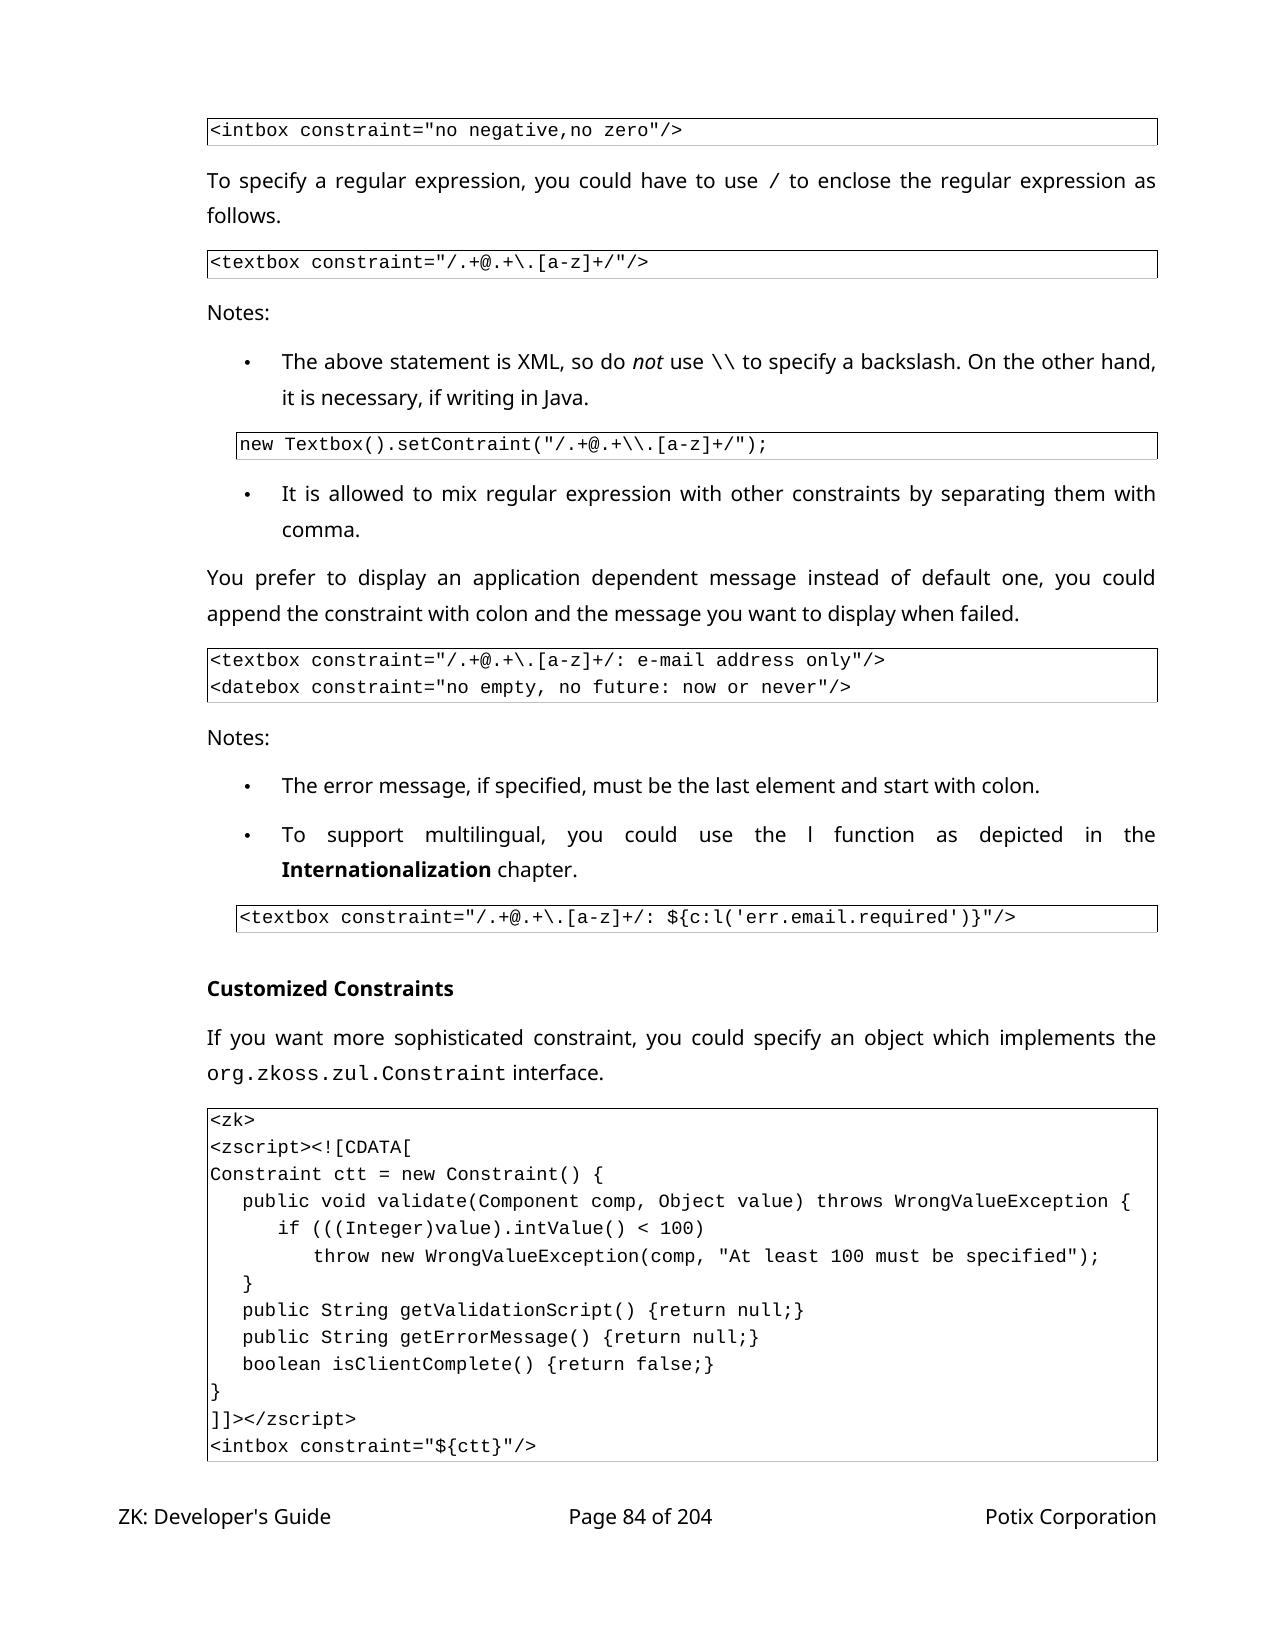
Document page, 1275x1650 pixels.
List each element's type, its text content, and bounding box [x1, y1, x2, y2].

text new Textbox().setContraint("/.+@.+\\.[a-z]+/"); [237, 433, 1157, 459]
text You prefer to display an application dependent message instead of default one, you could append the constraint with colon and the message you want to display when failed. [207, 563, 1157, 627]
text } [208, 1271, 1157, 1295]
text <zk> [208, 1109, 1157, 1132]
text <intbox constraint="${ctt}"/> [208, 1434, 1157, 1461]
text <textbox constraint="/.+@.+\.[a-z]+/: e-mail address only"/> [208, 649, 1157, 672]
text <datebox constraint="no empty, no future: now or never"/> [208, 675, 1157, 702]
text <intbox constraint="no negative,no zero"/> [208, 119, 1157, 145]
text <textbox constraint="/.+@.+\.[a-z]+/: ${c:l('err.email.required')}"/> [237, 906, 1157, 932]
text Constraint ctt = new Constraint() { [208, 1162, 1157, 1186]
text } [208, 1379, 1157, 1404]
text Notes: [207, 298, 1157, 327]
subtitle Customized Constraints [207, 974, 1157, 1002]
text If you want more sophisticated constraint, you could specify an object which implements the org.zkoss.zul.Constraint interface. [207, 1023, 1157, 1087]
text <textbox constraint="/.+@.+\.[a-z]+/"/> [208, 251, 1157, 278]
list The above statement is XML, so do not use \\ to specify a backslash. On the other hand, it is necessary, if writing in Java. [244, 347, 1157, 411]
text if (((Integer)value).intValue() < 100) [208, 1216, 1157, 1241]
text public String getErrorMessage() {return null;} [208, 1325, 1157, 1349]
text To specify a regular expression, you could have to use / to enclose the regular expression as follows. [207, 166, 1157, 230]
list It is allowed to mix regular expression with other constraints by separating them with comma. [244, 479, 1157, 543]
text throw new WrongValueException(comp, "At least 100 must be specified"); [208, 1243, 1157, 1268]
text public void validate(Component comp, Object value) throws WrongValueException { [208, 1189, 1157, 1213]
text boolean isClientComplete() {return false;} [208, 1352, 1157, 1376]
list The error message, if specified, must be the last element and start with colon. [244, 772, 1157, 800]
text <zscript><![CDATA[ [208, 1135, 1157, 1159]
text public String getValidationScript() {return null;} [208, 1298, 1157, 1322]
text ]]></zscript> [208, 1407, 1157, 1431]
list To support multilingual, you could use the l function as depicted in the Internationalization chapter. [244, 820, 1157, 884]
text Notes: [207, 723, 1157, 751]
